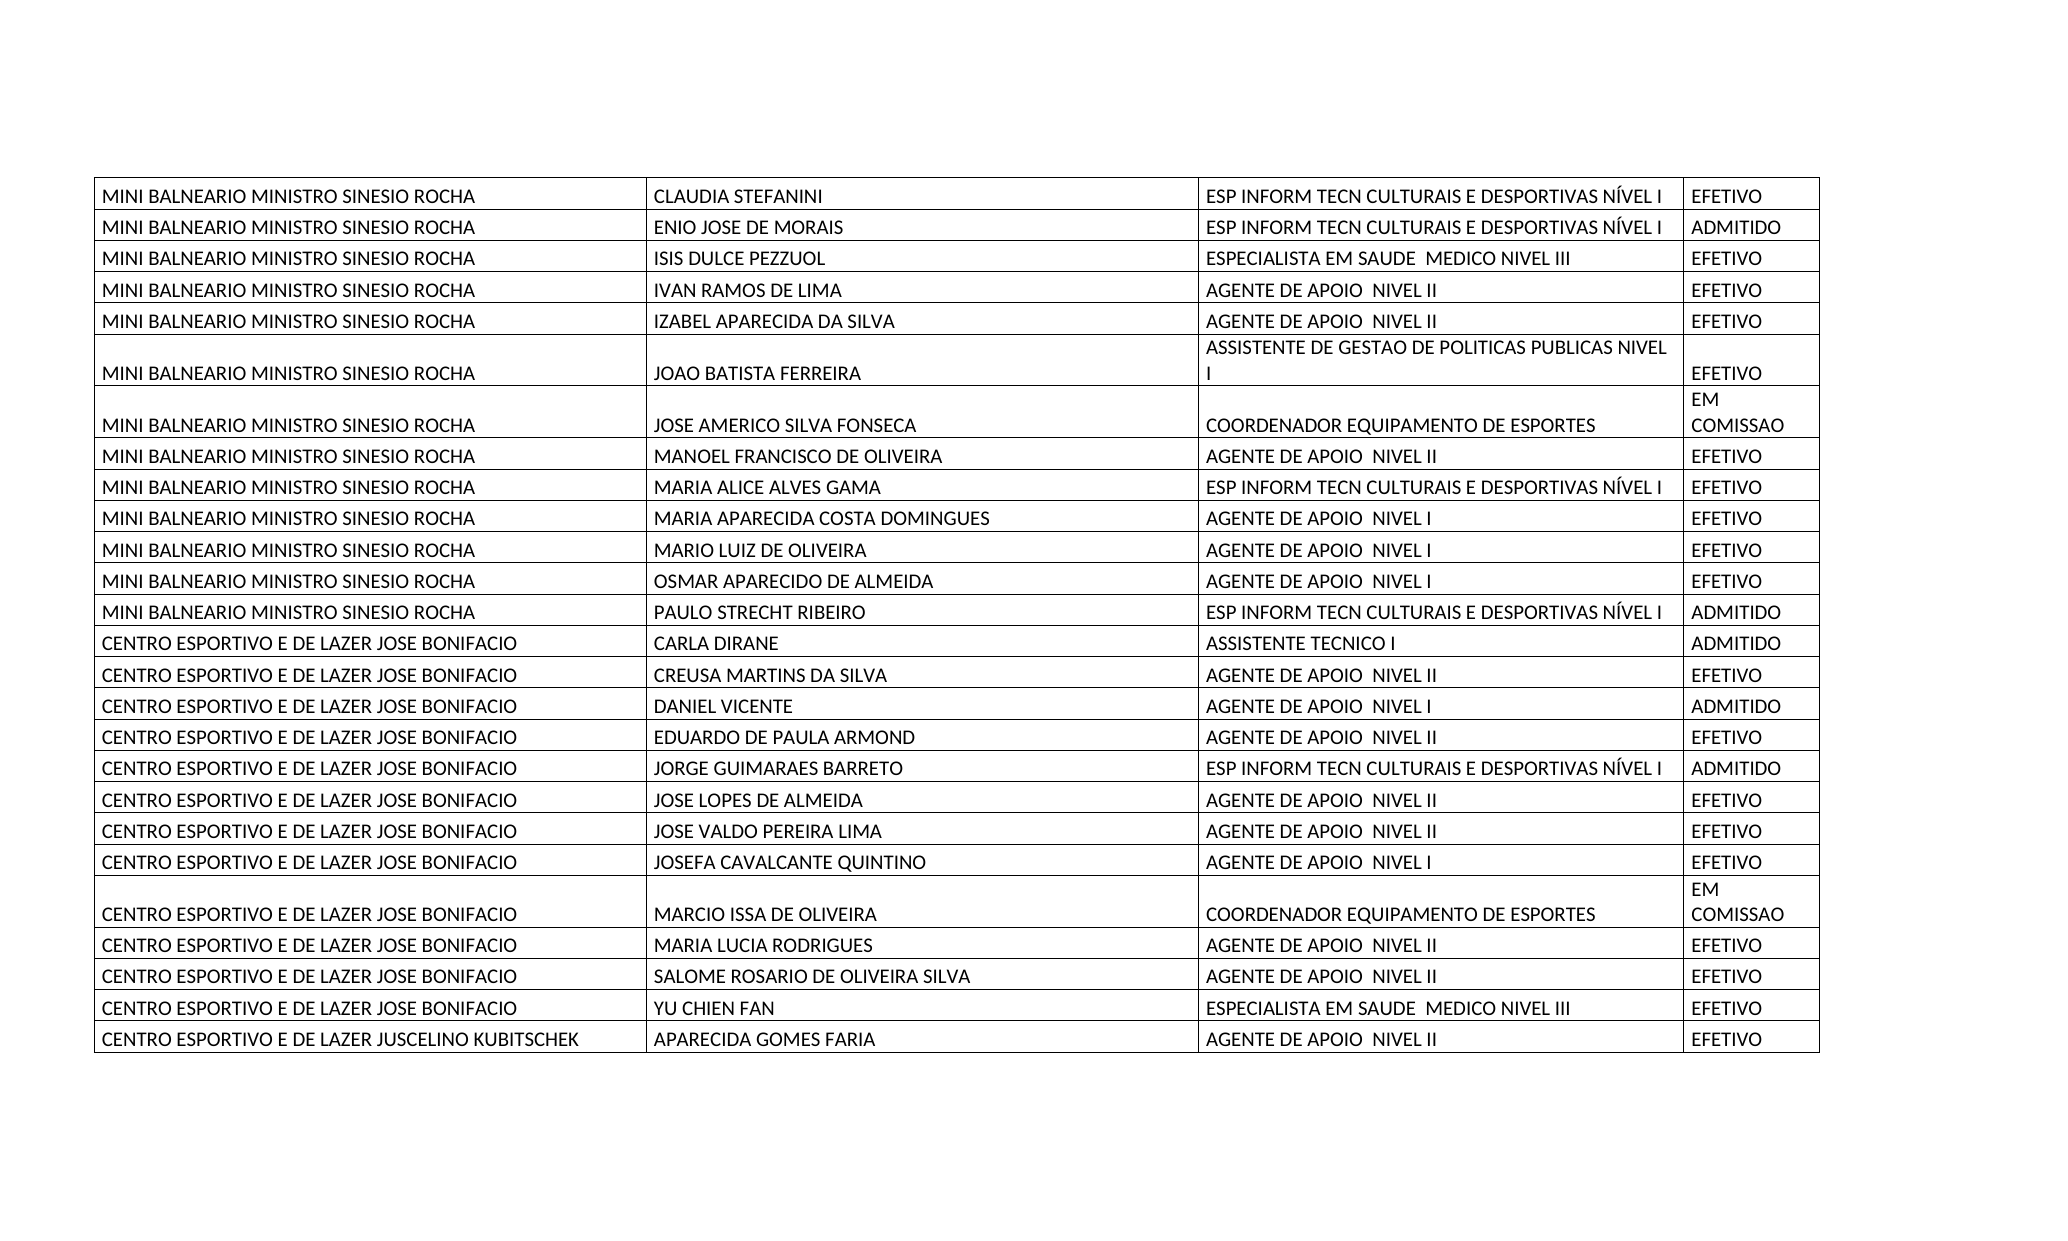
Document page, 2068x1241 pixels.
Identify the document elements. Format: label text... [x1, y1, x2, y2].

table_cell APARECIDA GOMES FARIA [647, 1021, 1198, 1052]
table_cell JOAO BATISTA FERREIRA [647, 335, 1198, 385]
table_cell EFETIVO [1684, 303, 1819, 333]
table_cell AGENTE DE APOIO NIVEL I [1199, 532, 1683, 562]
table_cell CENTRO ESPORTIVO E DE LAZER JOSE BONIFACIO [95, 876, 646, 927]
table_cell EFETIVO [1684, 990, 1819, 1020]
table_cell ADMITIDO [1684, 751, 1819, 781]
table_cell CREUSA MARTINS DA SILVA [647, 657, 1198, 687]
table_cell EFETIVO [1684, 813, 1819, 843]
table_cell OSMAR APARECIDO DE ALMEIDA [647, 563, 1198, 593]
table_cell MINI BALNEARIO MINISTRO SINESIO ROCHA [95, 178, 646, 208]
table_cell AGENTE DE APOIO NIVEL II [1199, 272, 1683, 302]
table_cell ENIO JOSE DE MORAIS [647, 210, 1198, 240]
table_cell MINI BALNEARIO MINISTRO SINESIO ROCHA [95, 335, 646, 385]
table_cell AGENTE DE APOIO NIVEL II [1199, 438, 1683, 468]
table_cell CENTRO ESPORTIVO E DE LAZER JOSE BONIFACIO [95, 990, 646, 1020]
table_cell CENTRO ESPORTIVO E DE LAZER JOSE BONIFACIO [95, 813, 646, 843]
table_cell EFETIVO [1684, 241, 1819, 271]
table_cell MINI BALNEARIO MINISTRO SINESIO ROCHA [95, 210, 646, 240]
table_cell EFETIVO [1684, 178, 1819, 208]
table_cell MINI BALNEARIO MINISTRO SINESIO ROCHA [95, 501, 646, 531]
table_cell CLAUDIA STEFANINI [647, 178, 1198, 208]
table_cell JOSEFA CAVALCANTE QUINTINO [647, 845, 1198, 875]
table_cell ESPECIALISTA EM SAUDE MEDICO NIVEL III [1199, 990, 1683, 1020]
table_cell IZABEL APARECIDA DA SILVA [647, 303, 1198, 333]
table_cell AGENTE DE APOIO NIVEL II [1199, 782, 1683, 812]
table_cell MINI BALNEARIO MINISTRO SINESIO ROCHA [95, 241, 646, 271]
table_cell CENTRO ESPORTIVO E DE LAZER JOSE BONIFACIO [95, 845, 646, 875]
table_cell JOSE VALDO PEREIRA LIMA [647, 813, 1198, 843]
table_cell EFETIVO [1684, 928, 1819, 958]
table_cell ADMITIDO [1684, 595, 1819, 625]
table_cell EFETIVO [1684, 959, 1819, 989]
table_cell CENTRO ESPORTIVO E DE LAZER JOSE BONIFACIO [95, 782, 646, 812]
table_cell EFETIVO [1684, 845, 1819, 875]
table_cell COORDENADOR EQUIPAMENTO DE ESPORTES [1199, 876, 1683, 927]
table_cell EM COMISSAO [1684, 386, 1819, 437]
table_cell CENTRO ESPORTIVO E DE LAZER JOSE BONIFACIO [95, 928, 646, 958]
table_cell EFETIVO [1684, 563, 1819, 593]
table_cell AGENTE DE APOIO NIVEL II [1199, 813, 1683, 843]
table_cell IVAN RAMOS DE LIMA [647, 272, 1198, 302]
table_cell EDUARDO DE PAULA ARMOND [647, 720, 1198, 750]
table_cell JOSE AMERICO SILVA FONSECA [647, 386, 1198, 437]
table_cell EFETIVO [1684, 335, 1819, 385]
table_cell MARIA LUCIA RODRIGUES [647, 928, 1198, 958]
table_cell MINI BALNEARIO MINISTRO SINESIO ROCHA [95, 595, 646, 625]
table_cell MINI BALNEARIO MINISTRO SINESIO ROCHA [95, 532, 646, 562]
table_cell ASSISTENTE TECNICO I [1199, 626, 1683, 656]
table_cell EFETIVO [1684, 501, 1819, 531]
table_cell AGENTE DE APOIO NIVEL I [1199, 501, 1683, 531]
table_cell EFETIVO [1684, 657, 1819, 687]
table_cell ESPECIALISTA EM SAUDE MEDICO NIVEL III [1199, 241, 1683, 271]
table_cell EFETIVO [1684, 1021, 1819, 1052]
table_cell MARIO LUIZ DE OLIVEIRA [647, 532, 1198, 562]
table_cell AGENTE DE APOIO NIVEL II [1199, 720, 1683, 750]
table_cell EFETIVO [1684, 720, 1819, 750]
table_cell COORDENADOR EQUIPAMENTO DE ESPORTES [1199, 386, 1683, 437]
table_cell CENTRO ESPORTIVO E DE LAZER JOSE BONIFACIO [95, 657, 646, 687]
table_cell MINI BALNEARIO MINISTRO SINESIO ROCHA [95, 272, 646, 302]
table_cell EFETIVO [1684, 272, 1819, 302]
table_cell MARIA APARECIDA COSTA DOMINGUES [647, 501, 1198, 531]
table_cell ESP INFORM TECN CULTURAIS E DESPORTIVAS NÍVEL I [1199, 178, 1683, 208]
table_cell AGENTE DE APOIO NIVEL II [1199, 657, 1683, 687]
table_cell JOSE LOPES DE ALMEIDA [647, 782, 1198, 812]
table_cell ESP INFORM TECN CULTURAIS E DESPORTIVAS NÍVEL I [1199, 470, 1683, 500]
table_cell CENTRO ESPORTIVO E DE LAZER JOSE BONIFACIO [95, 720, 646, 750]
table_cell ADMITIDO [1684, 688, 1819, 718]
table_cell MINI BALNEARIO MINISTRO SINESIO ROCHA [95, 438, 646, 468]
table_cell EFETIVO [1684, 438, 1819, 468]
table_cell ESP INFORM TECN CULTURAIS E DESPORTIVAS NÍVEL I [1199, 751, 1683, 781]
table_cell MINI BALNEARIO MINISTRO SINESIO ROCHA [95, 303, 646, 333]
table_cell EFETIVO [1684, 782, 1819, 812]
table_cell CENTRO ESPORTIVO E DE LAZER JOSE BONIFACIO [95, 688, 646, 718]
table_cell ESP INFORM TECN CULTURAIS E DESPORTIVAS NÍVEL I [1199, 210, 1683, 240]
table_cell ASSISTENTE DE GESTAO DE POLITICAS PUBLICAS NIVEL I [1199, 335, 1683, 385]
table_cell SALOME ROSARIO DE OLIVEIRA SILVA [647, 959, 1198, 989]
table_cell CARLA DIRANE [647, 626, 1198, 656]
table_cell AGENTE DE APOIO NIVEL I [1199, 563, 1683, 593]
table_cell AGENTE DE APOIO NIVEL II [1199, 928, 1683, 958]
table_cell CENTRO ESPORTIVO E DE LAZER JUSCELINO KUBITSCHEK [95, 1021, 646, 1052]
table_cell MANOEL FRANCISCO DE OLIVEIRA [647, 438, 1198, 468]
table_cell EM COMISSAO [1684, 876, 1819, 927]
table_cell AGENTE DE APOIO NIVEL II [1199, 1021, 1683, 1052]
table_cell DANIEL VICENTE [647, 688, 1198, 718]
table_cell ADMITIDO [1684, 626, 1819, 656]
table_cell MARCIO ISSA DE OLIVEIRA [647, 876, 1198, 927]
table_cell ISIS DULCE PEZZUOL [647, 241, 1198, 271]
table_cell AGENTE DE APOIO NIVEL I [1199, 688, 1683, 718]
table_cell EFETIVO [1684, 532, 1819, 562]
table_cell MINI BALNEARIO MINISTRO SINESIO ROCHA [95, 386, 646, 437]
table_cell AGENTE DE APOIO NIVEL II [1199, 959, 1683, 989]
table_cell PAULO STRECHT RIBEIRO [647, 595, 1198, 625]
table_cell EFETIVO [1684, 470, 1819, 500]
table_cell ADMITIDO [1684, 210, 1819, 240]
table_cell CENTRO ESPORTIVO E DE LAZER JOSE BONIFACIO [95, 751, 646, 781]
table_cell AGENTE DE APOIO NIVEL I [1199, 845, 1683, 875]
table_cell YU CHIEN FAN [647, 990, 1198, 1020]
table_cell MINI BALNEARIO MINISTRO SINESIO ROCHA [95, 563, 646, 593]
table_cell MINI BALNEARIO MINISTRO SINESIO ROCHA [95, 470, 646, 500]
table_cell AGENTE DE APOIO NIVEL II [1199, 303, 1683, 333]
table_cell CENTRO ESPORTIVO E DE LAZER JOSE BONIFACIO [95, 959, 646, 989]
table_cell MARIA ALICE ALVES GAMA [647, 470, 1198, 500]
table_cell JORGE GUIMARAES BARRETO [647, 751, 1198, 781]
table_cell CENTRO ESPORTIVO E DE LAZER JOSE BONIFACIO [95, 626, 646, 656]
table_cell ESP INFORM TECN CULTURAIS E DESPORTIVAS NÍVEL I [1199, 595, 1683, 625]
